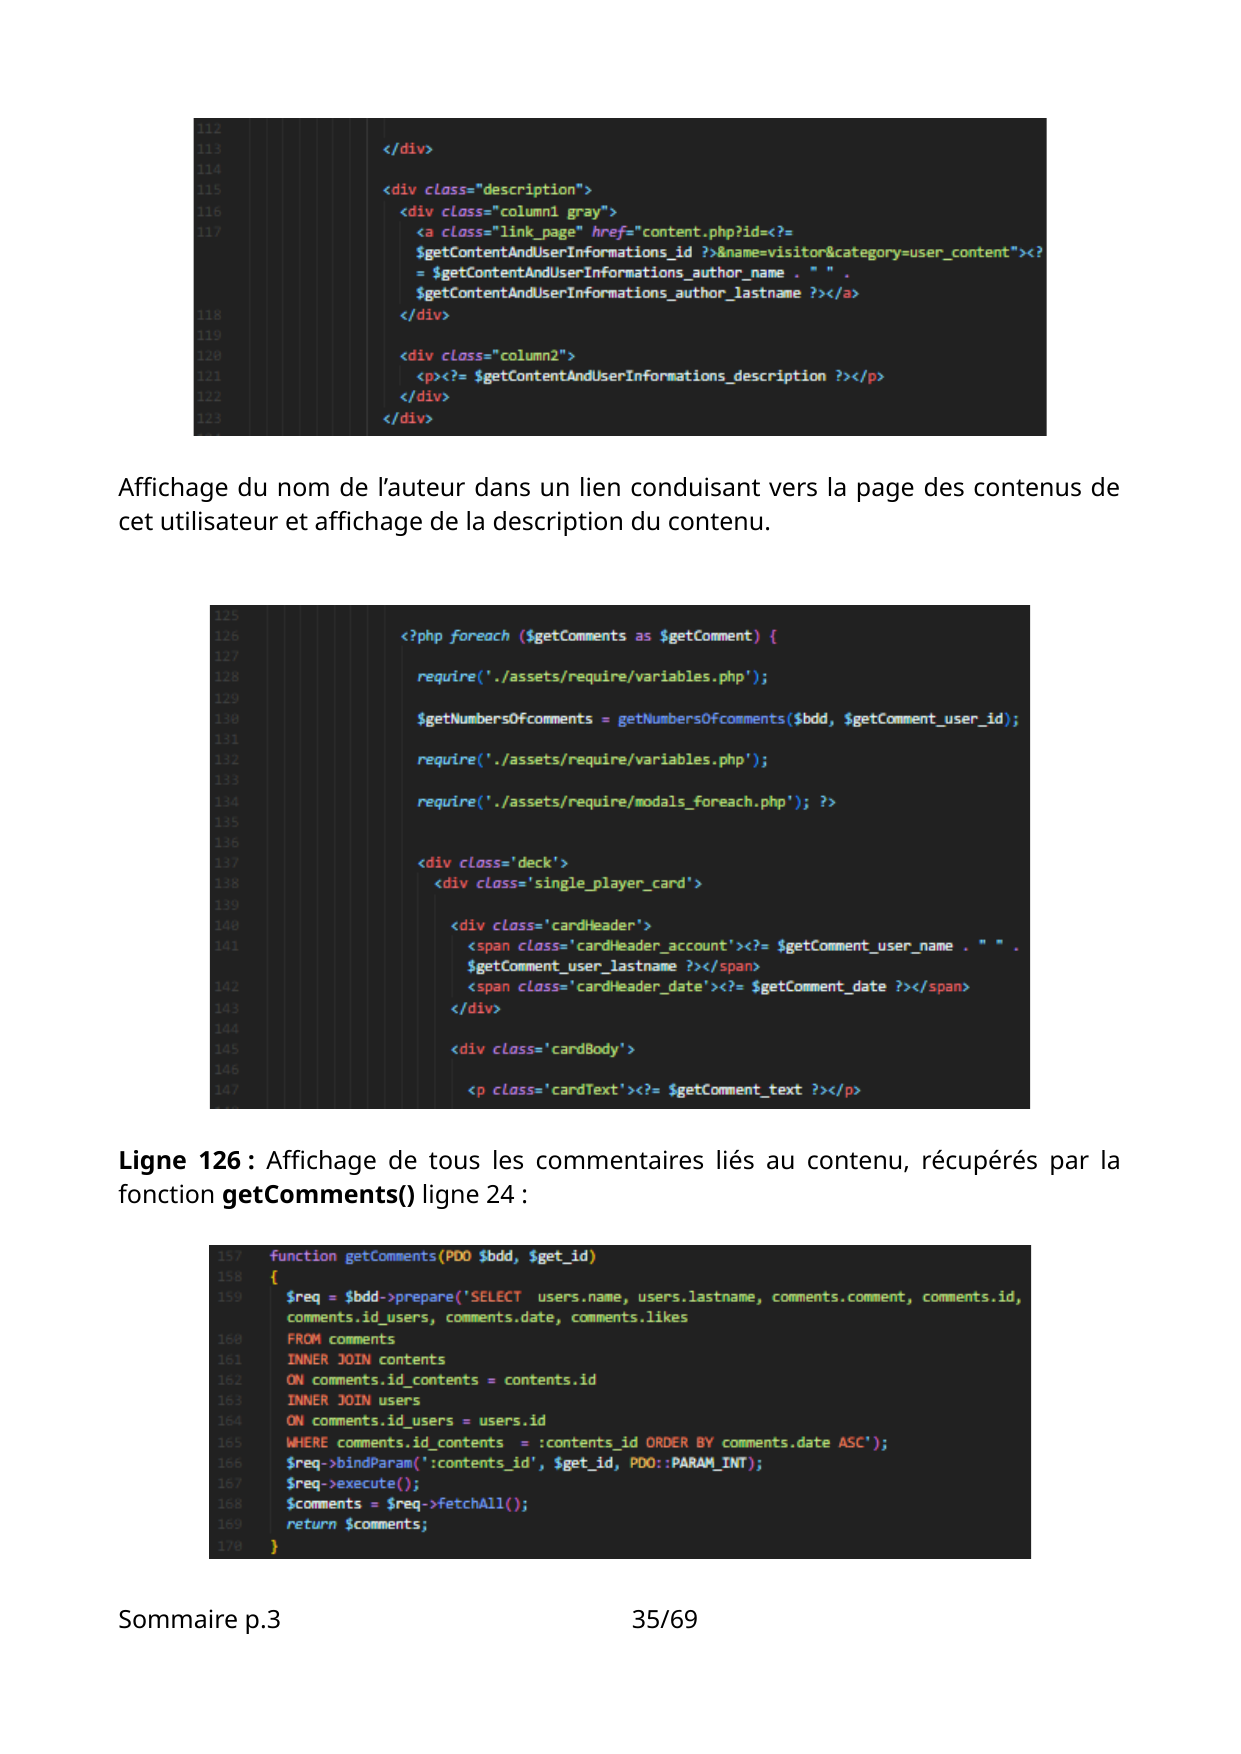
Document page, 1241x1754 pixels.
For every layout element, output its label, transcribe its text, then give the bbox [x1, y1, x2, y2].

picture [209, 1245, 1032, 1559]
picture [193, 118, 1047, 436]
text Ligne 126 : Affichage de tous les commentaires liés au contenu, récupérés par la fonction getComments() ligne 24 : [118, 1143, 1122, 1211]
text Affichage du nom de l’auteur dans un lien conduisant vers la page des contenus de cet utilisateur et affichage de la description du contenu. [118, 469, 1122, 537]
picture [209, 605, 1031, 1109]
